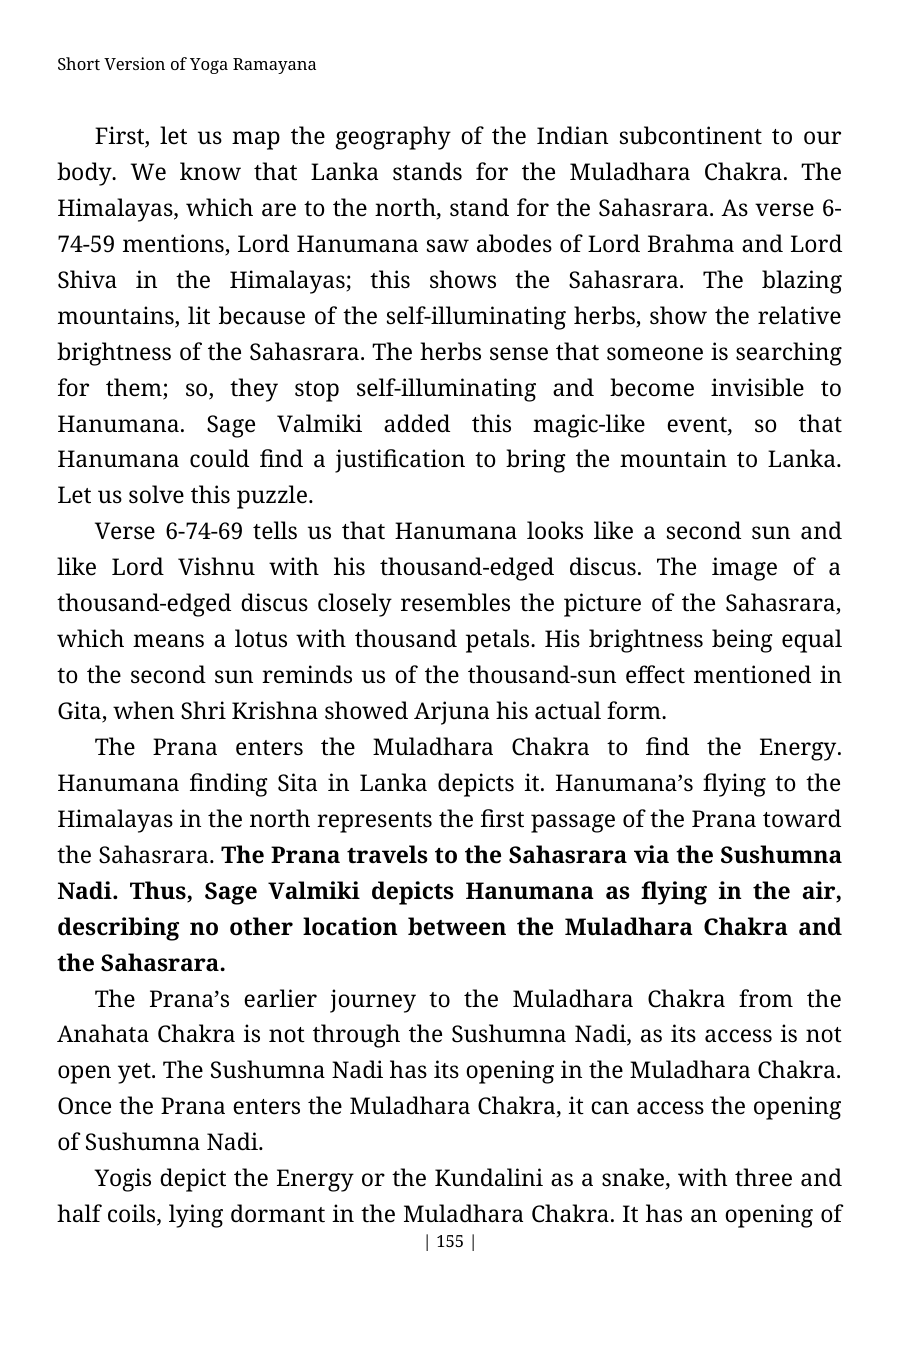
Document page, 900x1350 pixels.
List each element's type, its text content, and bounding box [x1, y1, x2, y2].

text The Prana enters the Muladhara Chakra to find the Energy. Hanumana finding Sita in Lanka depicts it. Hanumana’s flying to the Himalayas in the north represents the first passage of the Prana toward the Sahasrara. The Prana travels to the Sahasrara via the Sushumna Nadi. Thus, Sage Valmiki depicts Hanumana as flying in the air, describing no other location between the Muladhara Chakra and the Sahasrara. [57, 731, 843, 978]
text Yogis depict the Energy or the Kundalini as a snake, with three and half coils, lying dormant in the Muladhara Chakra. It has an opening of [57, 1162, 843, 1229]
text Verse 6-74-69 tells us that Hanumana looks like a second sun and like Lord Vishnu with his thousand-edged discus. The image of a thousand-edged discus closely resembles the picture of the Sahasrara, which means a lotus with thousand petals. His brightness being equal to the second sun reminds us of the thousand-sun effect mentioned in Gita, when Shri Krishna showed Arjuna his actual form. [57, 515, 843, 726]
text The Prana’s earlier journey to the Muladhara Chakra from the Anahata Chakra is not through the Sushumna Nadi, as its access is not open yet. The Sushumna Nadi has its opening in the Muladhara Chakra. Once the Prana enters the Muladhara Chakra, it can access the opening of Sushumna Nadi. [57, 982, 843, 1157]
text First, let us map the geography of the Indian subcontinent to our body. We know that Lanka stands for the Muladhara Chakra. The Himalayas, which are to the north, stand for the Sahasrara. As verse 6-74-59 mentions, Lord Hanumana saw abodes of Lord Brahma and Lord Shiva in the Himalayas; this shows the Sahasrara. The blazing mountains, lit because of the self-illuminating herbs, show the relative brightness of the Sahasrara. The herbs sense that someone is searching for them; so, they stop self-illuminating and become invisible to Hanumana. Sage Valmiki added this magic-like event, so that Hanumana could find a justification to bring the mountain to Lanka. Let us solve this puzzle. [57, 120, 843, 511]
